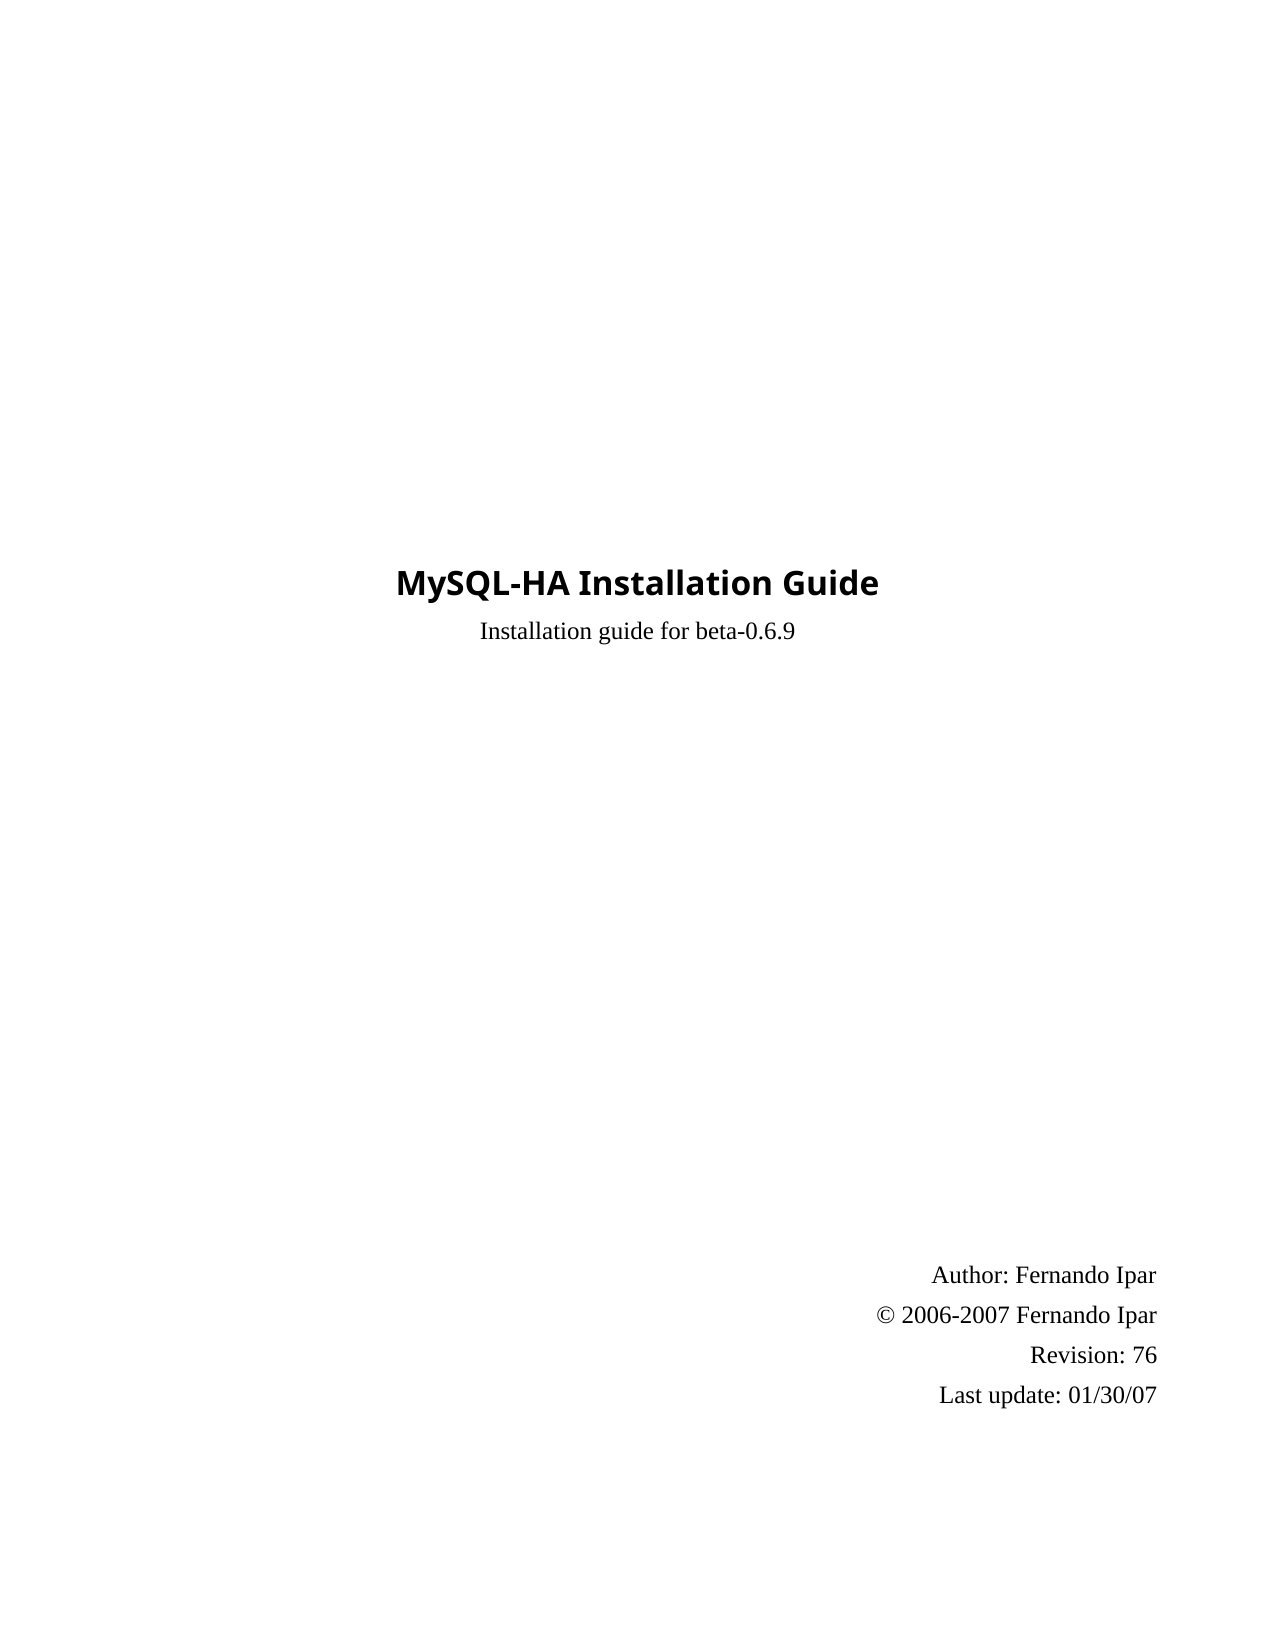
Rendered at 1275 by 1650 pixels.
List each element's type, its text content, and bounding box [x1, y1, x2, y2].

text Revision: 76 [118, 1341, 1157, 1369]
text Last update: 01/30/07 [118, 1381, 1157, 1409]
subtitle MySQL-HA Installation Guide [118, 559, 1157, 605]
text Installation guide for beta-0.6.9 [118, 617, 1157, 645]
text © 2006-2007 Fernando Ipar [118, 1301, 1157, 1329]
text Author: Fernando Ipar [118, 1261, 1157, 1288]
